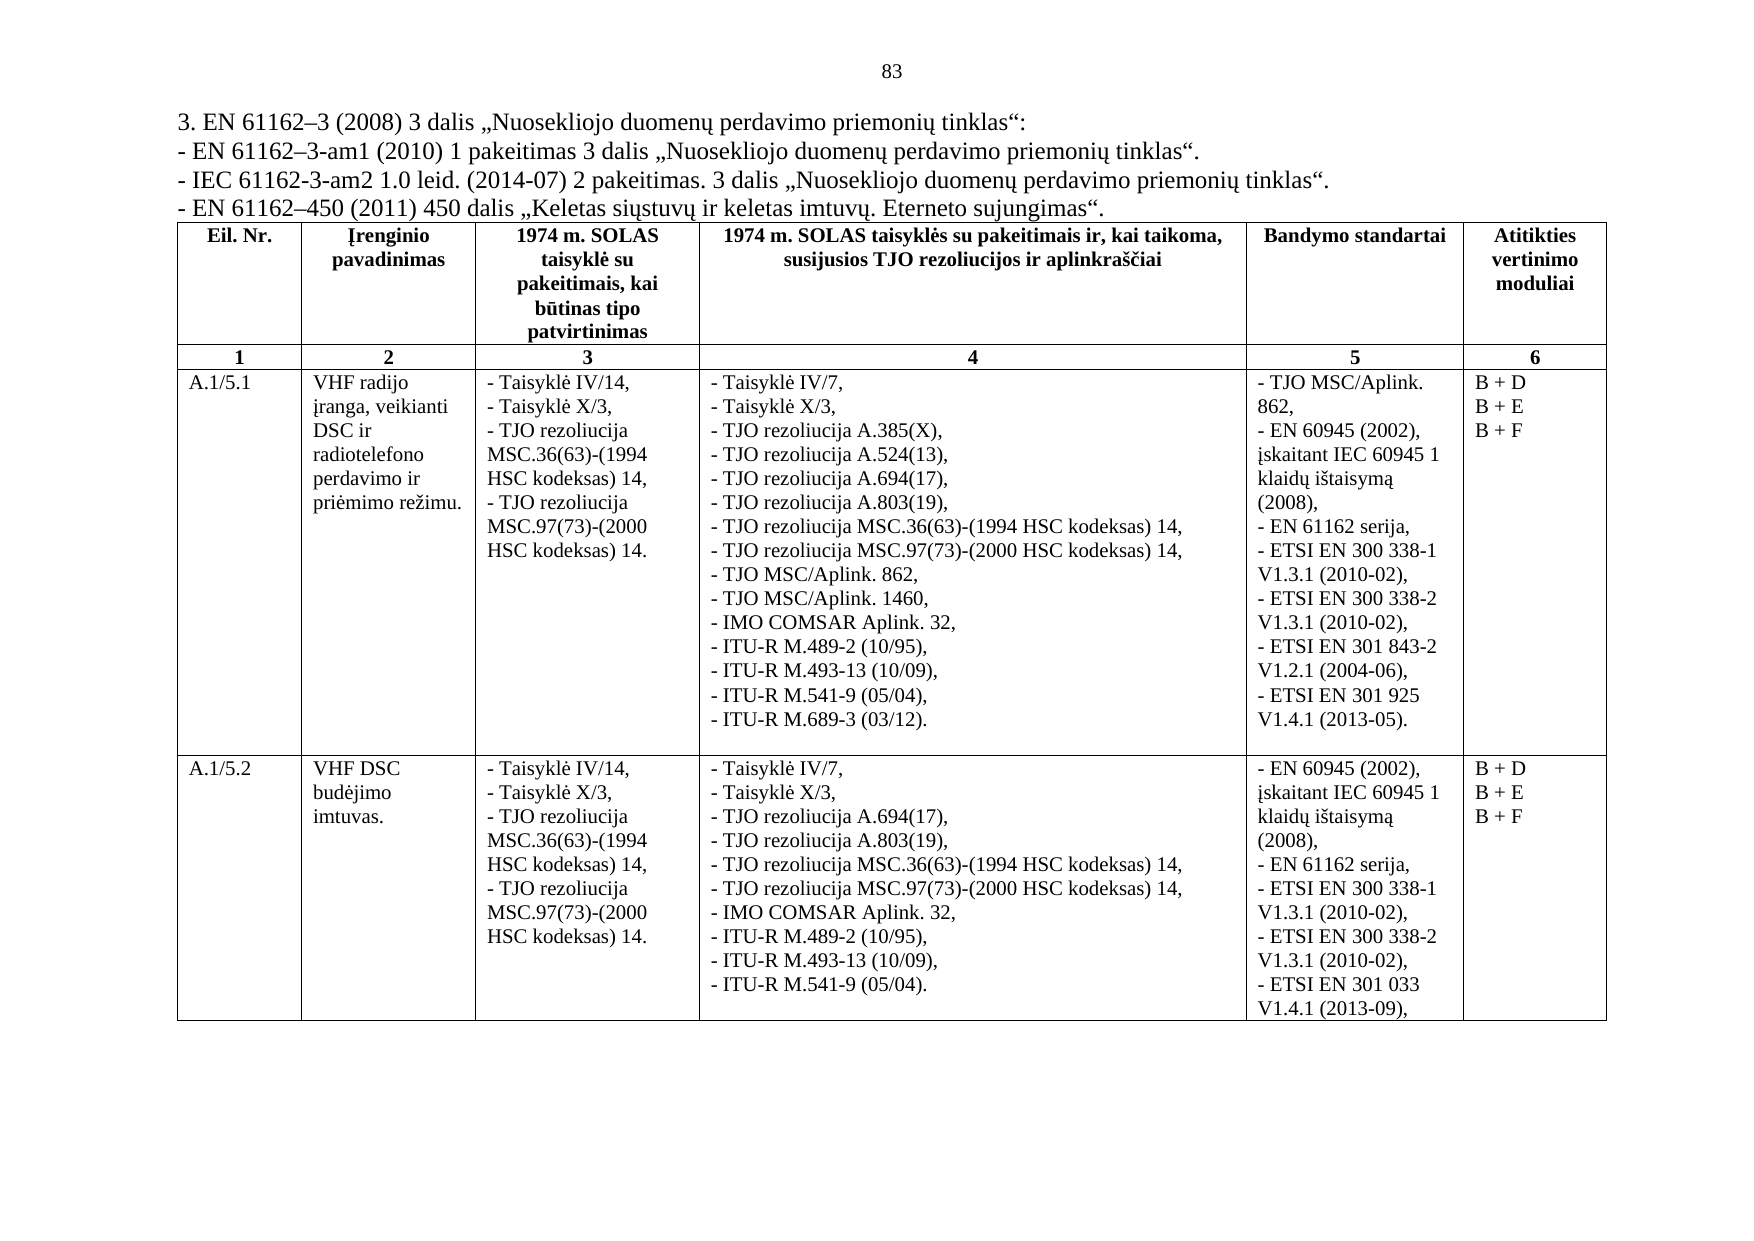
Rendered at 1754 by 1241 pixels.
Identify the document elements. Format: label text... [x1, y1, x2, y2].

table_cell 4 [700, 345, 1246, 369]
table_header Atitikties vertinimo moduliai [1464, 223, 1606, 343]
table_cell - Taisyklė IV/7, - Taisyklė X/3, - TJO rezoliucija A.694(17), - TJO rezoliucija A.803(19), - TJO rezoliucija MSC.36(63)-(1994 HSC kodeksas) 14, - TJO rezoliucija MSC.97(73)-(2000 HSC kodeksas) 14, - IMO COMSAR Aplink. 32, - ITU-R M.489-2 (10/95), - ITU-R M.493-13 (10/09), - ITU-R M.541-9 (05/04). [700, 756, 1246, 1020]
table_cell 1 [178, 345, 301, 369]
table_cell 2 [302, 345, 475, 369]
table_cell A.1/5.2 [178, 756, 301, 1020]
table_cell B + D B + E B + F [1464, 756, 1606, 1020]
table_cell 5 [1247, 345, 1463, 369]
table_header 1974 m. SOLAS taisyklės su pakeitimais ir, kai taikoma, susijusios TJO rezoliucijos ir aplinkraščiai [700, 223, 1246, 343]
table_cell VHF radijo įranga, veikianti DSC ir radiotelefono perdavimo ir priėmimo režimu. [302, 370, 475, 755]
table_cell 6 [1464, 345, 1606, 369]
table_cell 3 [476, 345, 699, 369]
table_cell - Taisyklė IV/7, - Taisyklė X/3, - TJO rezoliucija A.385(X), - TJO rezoliucija A.524(13), - TJO rezoliucija A.694(17), - TJO rezoliucija A.803(19), - TJO rezoliucija MSC.36(63)-(1994 HSC kodeksas) 14, - TJO rezoliucija MSC.97(73)-(2000 HSC kodeksas) 14, - TJO MSC/Aplink. 862, - TJO MSC/Aplink. 1460, - IMO COMSAR Aplink. 32, - ITU-R M.489-2 (10/95), - ITU-R M.493-13 (10/09), - ITU-R M.541-9 (05/04), - ITU-R M.689-3 (03/12). [700, 370, 1246, 755]
text - EN 61162–3-am1 (2010) 1 pakeitimas 3 dalis „Nuosekliojo duomenų perdavimo priemonių tinklas“. [177, 136, 1606, 165]
table_header Įrenginio pavadinimas [302, 223, 475, 343]
text - EN 61162–450 (2011) 450 dalis „Keletas siųstuvų ir keletas imtuvų. Eterneto sujungimas“. [177, 193, 1606, 222]
text 3. EN 61162–3 (2008) 3 dalis „Nuosekliojo duomenų perdavimo priemonių tinklas“: [177, 107, 1606, 136]
table_cell - EN 60945 (2002), įskaitant IEC 60945 1 klaidų ištaisymą (2008), - EN 61162 serija, - ETSI EN 300 338-1 V1.3.1 (2010-02), - ETSI EN 300 338-2 V1.3.1 (2010-02), - ETSI EN 301 033 V1.4.1 (2013-09), [1247, 756, 1463, 1020]
table_header Eil. Nr. [178, 223, 301, 343]
table_cell B + D B + E B + F [1464, 370, 1606, 755]
table_header Bandymo standartai [1247, 223, 1463, 343]
table_cell - TJO MSC/Aplink. 862, - EN 60945 (2002), įskaitant IEC 60945 1 klaidų ištaisymą (2008), - EN 61162 serija, - ETSI EN 300 338-1 V1.3.1 (2010-02), - ETSI EN 300 338-2 V1.3.1 (2010-02), - ETSI EN 301 843-2 V1.2.1 (2004-06), - ETSI EN 301 925 V1.4.1 (2013-05). [1247, 370, 1463, 755]
table_cell - Taisyklė IV/14, - Taisyklė X/3, - TJO rezoliucija MSC.36(63)-(1994 HSC kodeksas) 14, - TJO rezoliucija MSC.97(73)-(2000 HSC kodeksas) 14. [476, 756, 699, 1020]
table_cell - Taisyklė IV/14, - Taisyklė X/3, - TJO rezoliucija MSC.36(63)-(1994 HSC kodeksas) 14, - TJO rezoliucija MSC.97(73)-(2000 HSC kodeksas) 14. [476, 370, 699, 755]
table_cell VHF DSC budėjimo imtuvas. [302, 756, 475, 1020]
table_cell A.1/5.1 [178, 370, 301, 755]
text - IEC 61162-3-am2 1.0 leid. (2014-07) 2 pakeitimas. 3 dalis „Nuosekliojo duomenų perdavimo priemonių tinklas“. [177, 165, 1606, 193]
table_header 1974 m. SOLAS taisyklė su pakeitimais, kai būtinas tipo patvirtinimas [476, 223, 699, 343]
